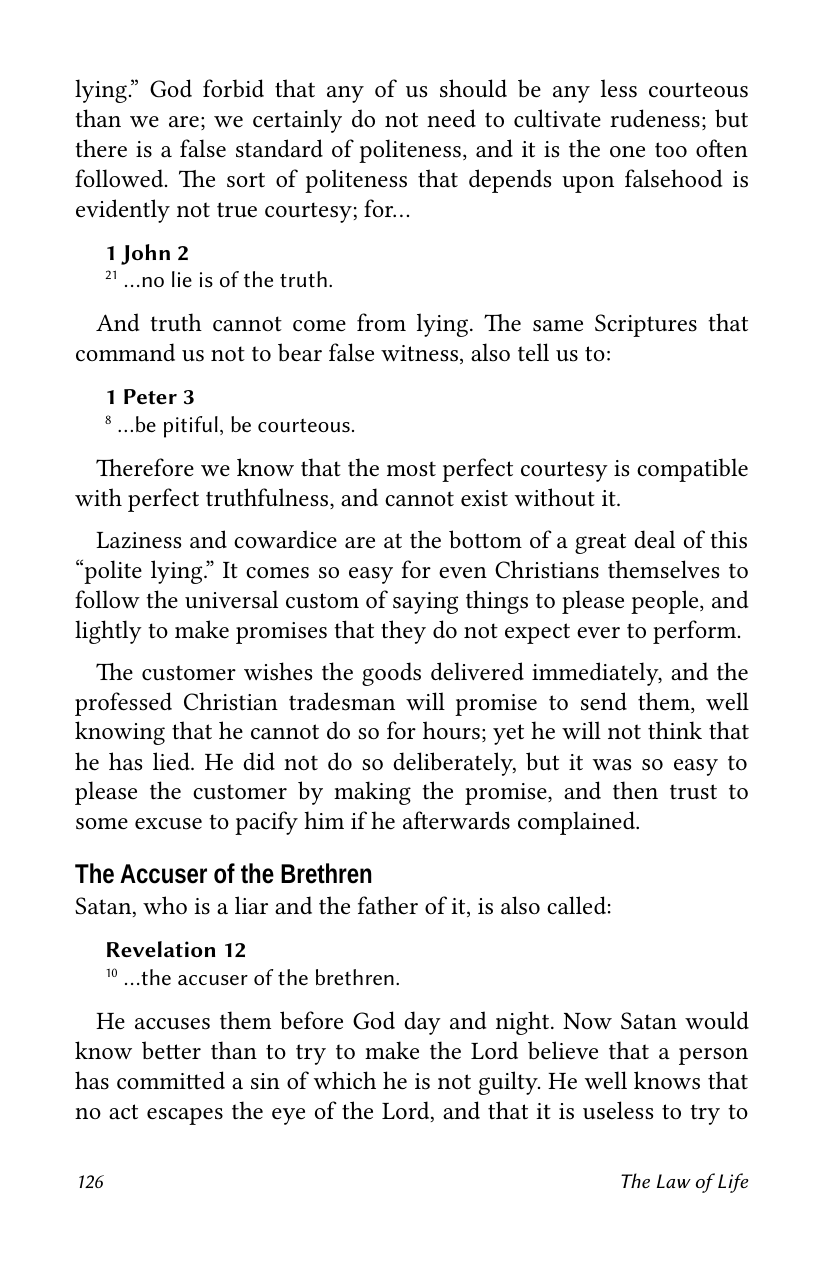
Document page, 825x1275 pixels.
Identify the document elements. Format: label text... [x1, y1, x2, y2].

text 1 John 2 [105, 239, 750, 266]
text The customer wishes the goods delivered immediately, and the professed Christian tradesman will promise to send them, well knowing that he cannot do so for hours; yet he will not think that he has lied. He did not do so deliberately, but it was so easy to please the customer by making the promise, and then trust to some excuse to pacify him if he afterwards complained. [75, 658, 750, 836]
text 8 ...be pitiful, be courteous. [105, 412, 720, 438]
text 21 ...no lie is of the truth. [105, 267, 720, 293]
text Satan, who is a liar and the father of it, is also called: [75, 892, 750, 921]
text Revelation 12 [105, 937, 750, 963]
text 1 Peter 3 [105, 384, 750, 410]
text And truth cannot come from lying. The same Scriptures that command us not to bear false witness, also tell us to: [75, 309, 750, 368]
text 10 ...the accuser of the brethren. [105, 965, 720, 991]
text lying.” God forbid that any of us should be any less courteous than we are; we certainly do not need to cultivate rudeness; but there is a false standard of politeness, and it is the one too often followed. The sort of politeness that depends upon falsehood is evidently not true courtesy; for... [75, 75, 750, 223]
subtitle The Accuser of the Brethren [75, 858, 750, 889]
text Laziness and cowardice are at the bottom of a great deal of this “polite lying.” It comes so easy for even Christians themselves to follow the universal custom of saying things to please people, and lightly to make promises that they do not expect ever to perform. [75, 526, 750, 644]
text He accuses them before God day and night. Now Satan would know better than to try to make the Lord believe that a person has committed a sin of which he is not guilty. He well knows that no act escapes the eye of the Lord, and that it is useless to try to [75, 1007, 750, 1125]
text Therefore we know that the most perfect courtesy is compatible with perfect truthfulness, and cannot exist without it. [75, 454, 750, 513]
